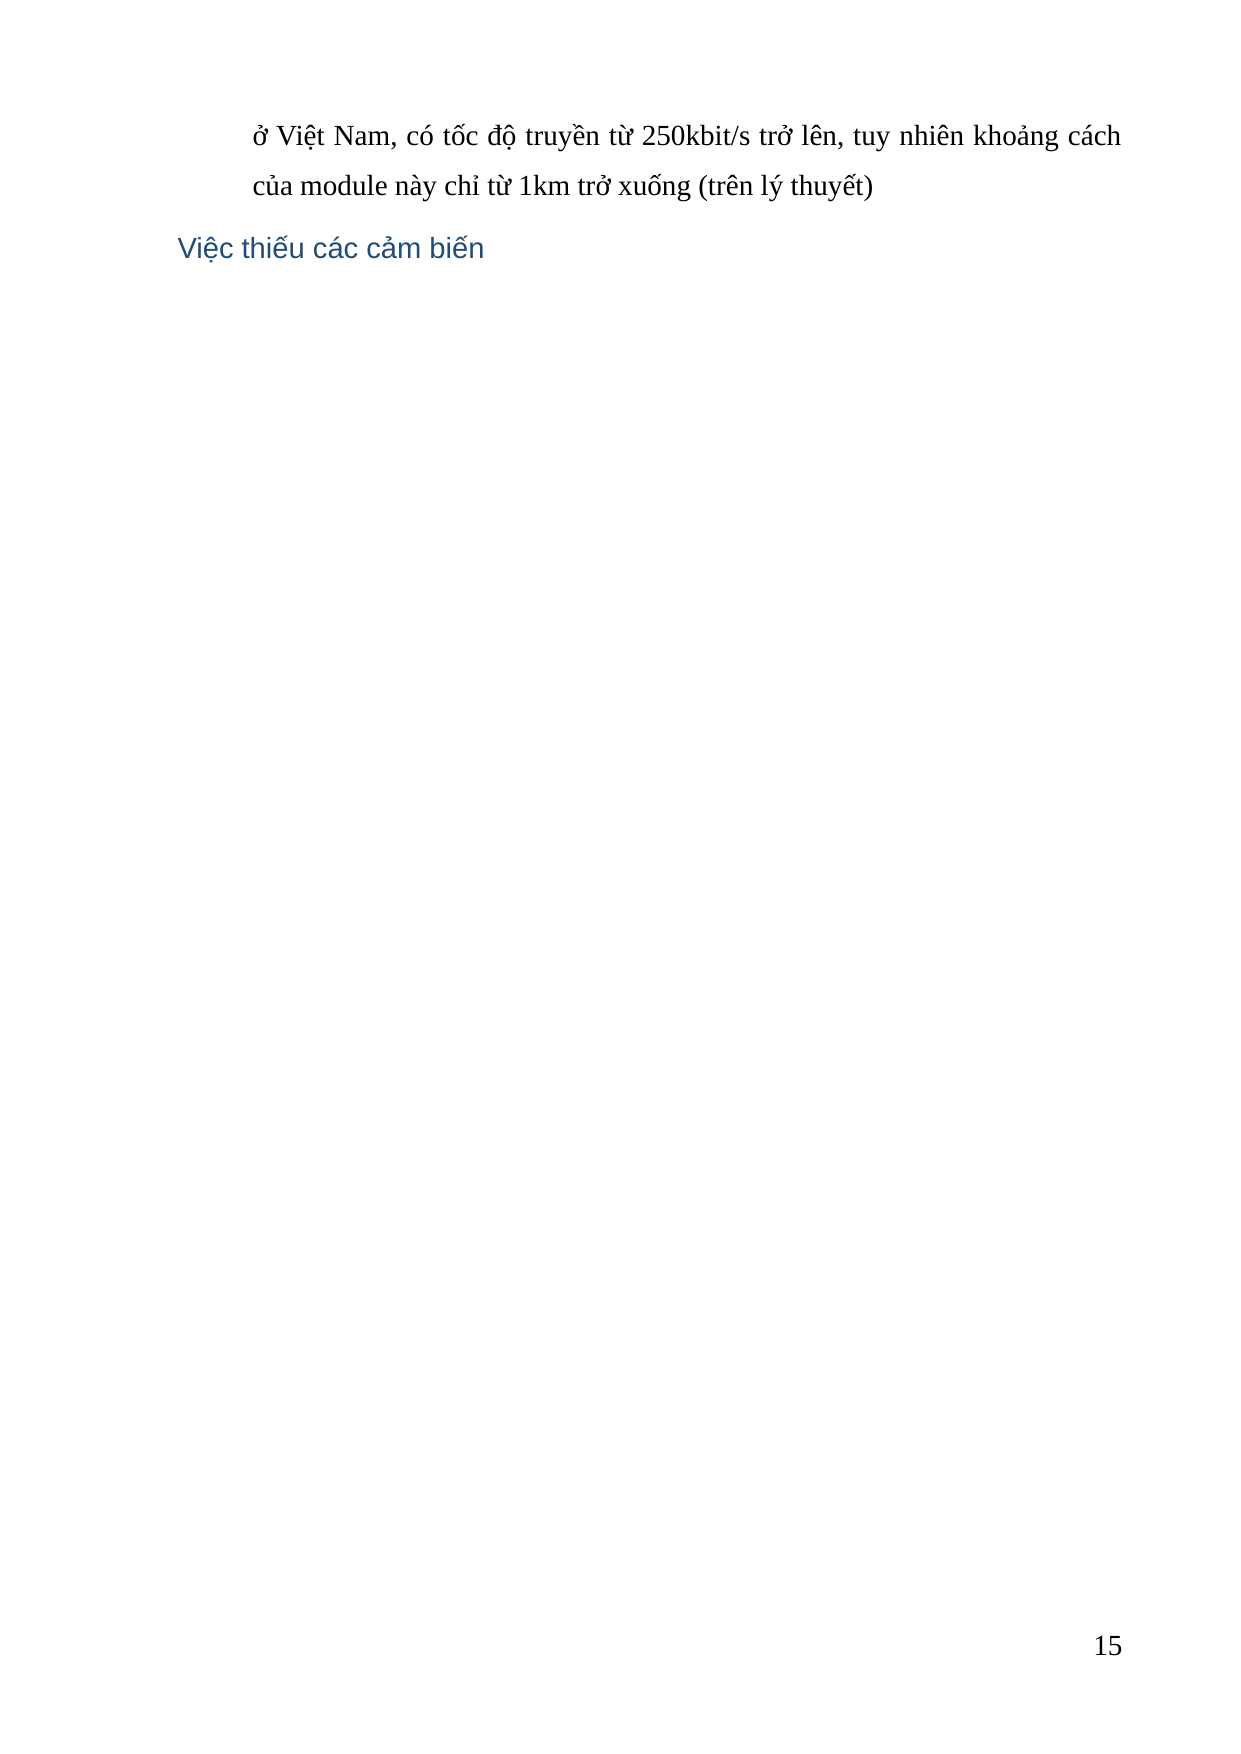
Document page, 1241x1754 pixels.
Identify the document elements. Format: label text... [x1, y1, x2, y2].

subtitle Việc thiếu các cảm biến [177, 231, 1122, 265]
list ở Việt Nam, có tốc độ truyền từ 250kbit/s trở lên, tuy nhiên khoảng cách của module này chỉ từ 1km trở xuống (trên lý thuyết) [215, 118, 1122, 202]
